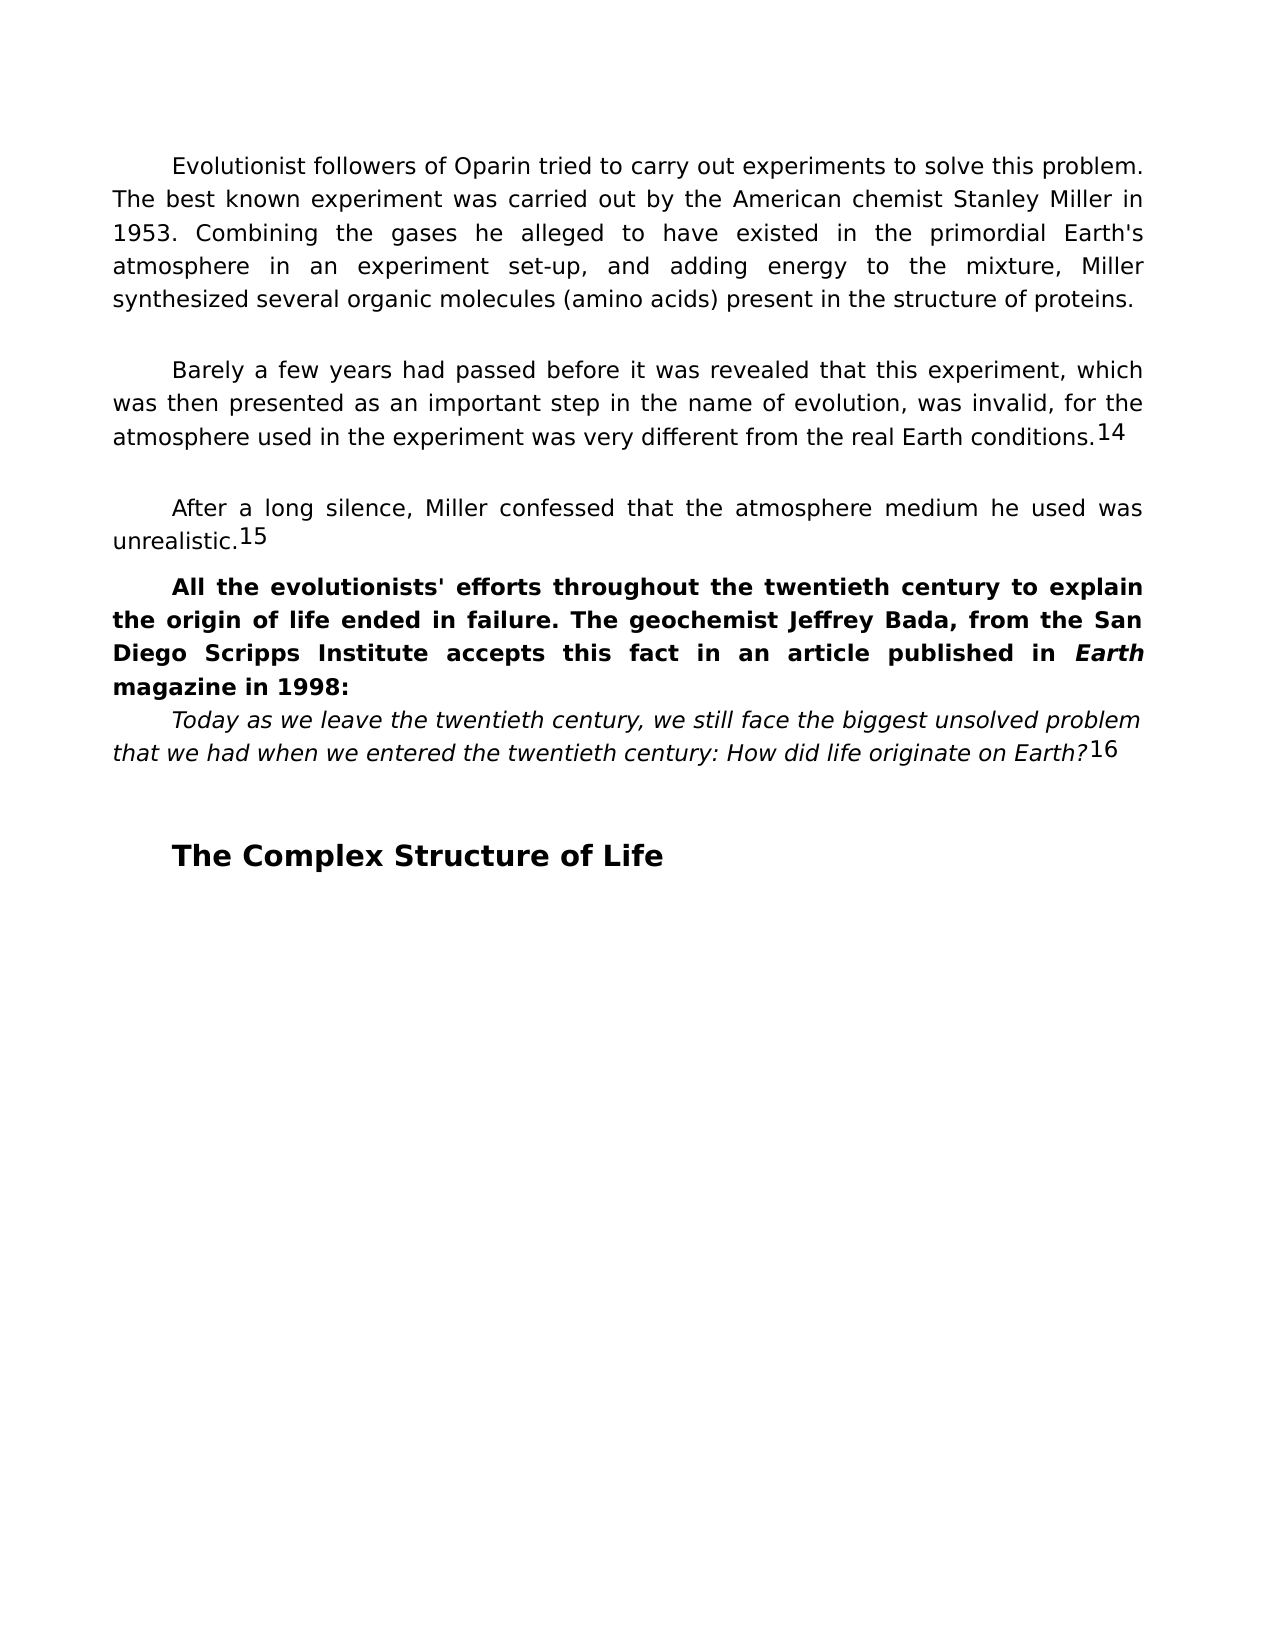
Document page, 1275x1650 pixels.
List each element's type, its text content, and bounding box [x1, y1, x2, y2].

text All the evolutionists' efforts throughout the twentieth century to explain the origin of life ended in failure. The geochemist Jeffrey Bada, from the San Diego Scripps Institute accepts this fact in an article published in Earth magazine in 1998: [112, 568, 1145, 702]
text Evolutionist followers of Oparin tried to carry out experiments to solve this problem. The best known experiment was carried out by the American chemist Stanley Miller in 1953. Combining the gases he alleged to have existed in the primordial Earth's atmosphere in an experiment set-up, and adding energy to the mixture, Miller synthesized several organic molecules (amino acids) present in the structure of proteins. [112, 148, 1145, 314]
text Today as we leave the twentieth century, we still face the biggest unsolved problem that we had when we entered the twentieth century: How did life originate on Earth?16 [112, 702, 1145, 768]
text After a long silence, Miller confessed that the atmosphere medium he used was unrealistic.15 [112, 489, 1145, 556]
text The Complex Structure of Life [112, 839, 1145, 873]
text Barely a few years had passed before it was revealed that this experiment, which was then presented as an important step in the name of evolution, was invalid, for the atmosphere used in the experiment was very different from the real Earth conditions.14 [112, 352, 1145, 452]
